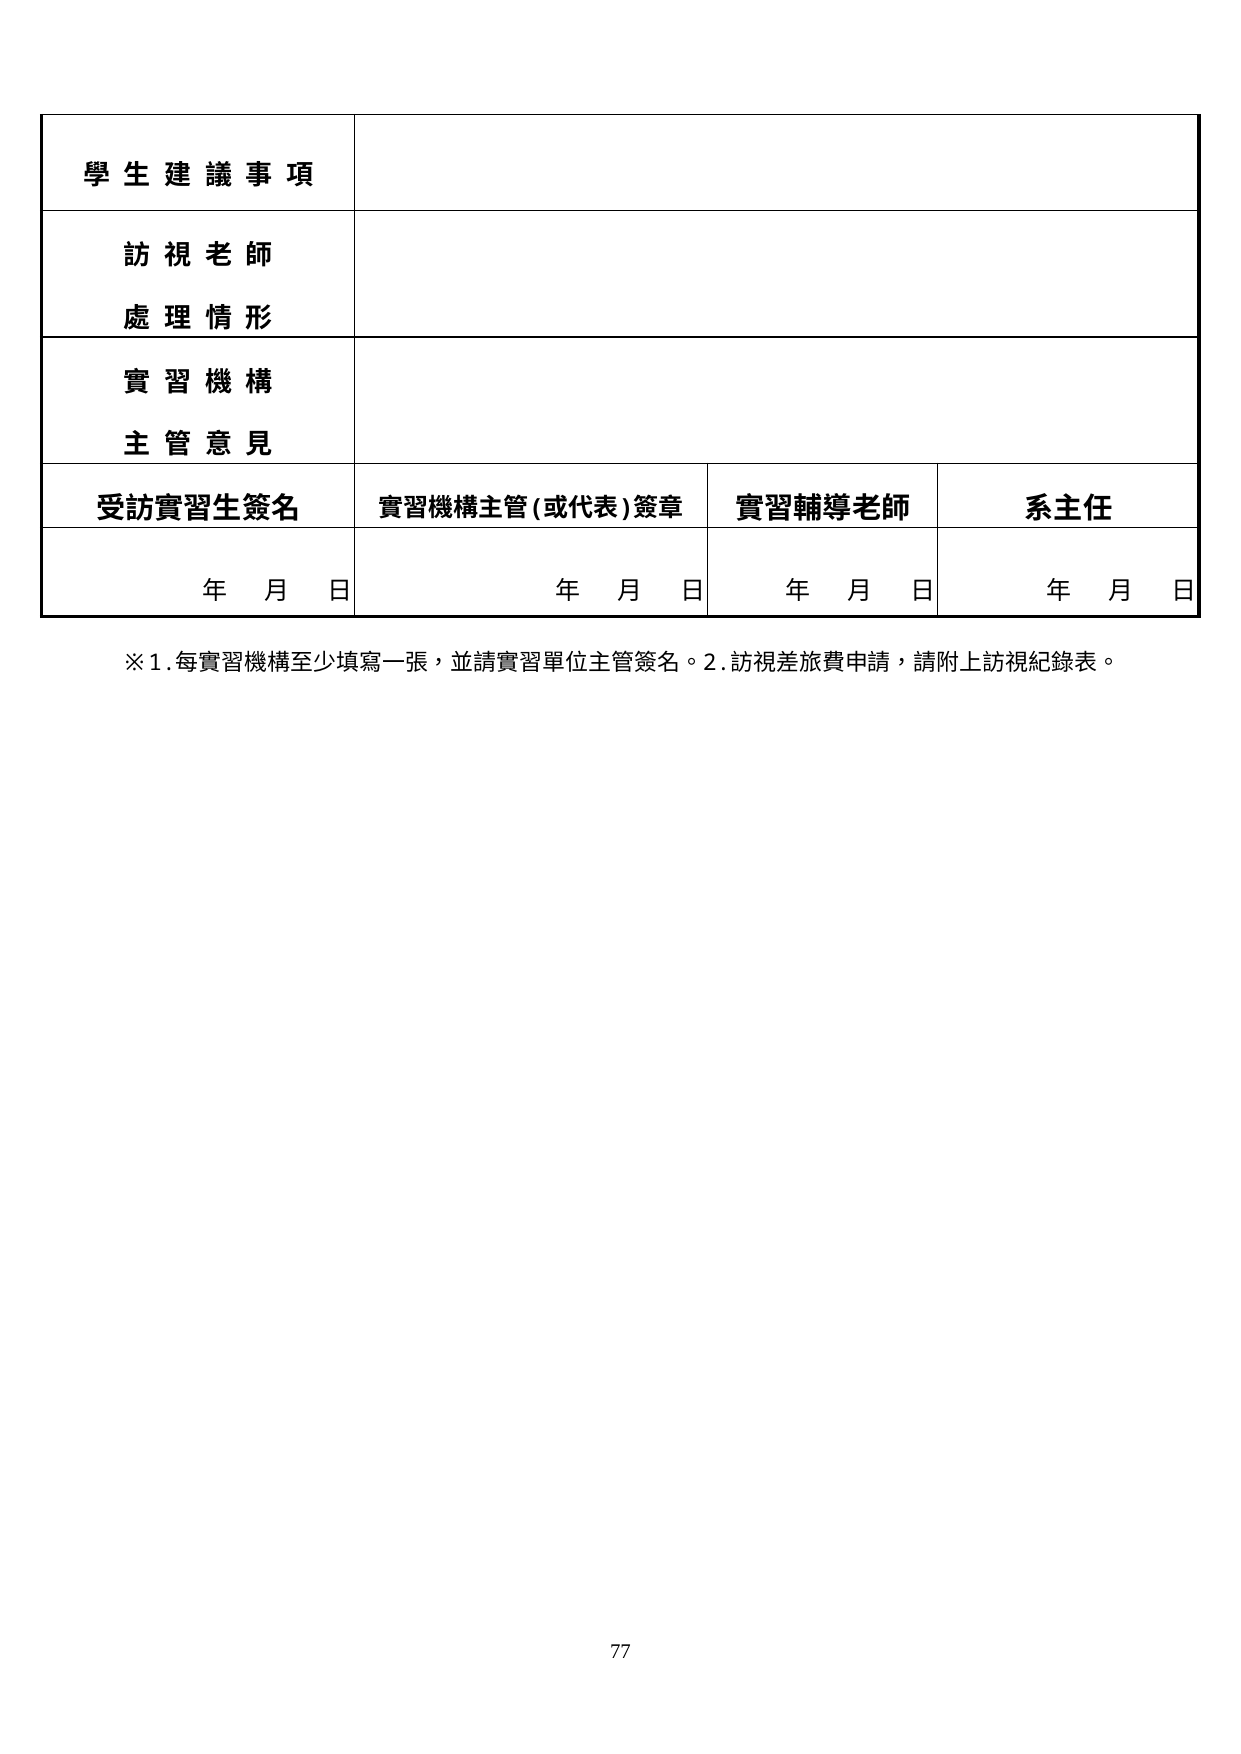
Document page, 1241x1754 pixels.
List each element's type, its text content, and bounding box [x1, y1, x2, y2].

table_cell 年 月 日 [355, 528, 707, 615]
table_cell [355, 338, 1197, 463]
table_cell 年 月 日 [708, 528, 937, 615]
table_cell 系主任 [938, 464, 1197, 527]
table_cell [355, 115, 1197, 209]
table_cell 學 生 建 議 事 項 [43, 115, 354, 209]
table_cell 訪 視 老 師 處 理 情 形 [43, 211, 354, 336]
table_cell 年 月 日 [43, 528, 354, 615]
table_cell 受訪實習生簽名 [43, 464, 354, 527]
text ※1.每實習機構至少填寫一張，並請實習單位主管簽名。2.訪視差旅費申請，請附上訪視紀錄表。 [59, 618, 1181, 681]
table_cell 實習機構主管(或代表)簽章 [355, 464, 707, 527]
table_cell [355, 211, 1197, 336]
table_cell 實習輔導老師 [708, 464, 937, 527]
table_cell 年 月 日 [938, 528, 1197, 615]
table_cell 實 習 機 構 主 管 意 見 [43, 338, 354, 463]
